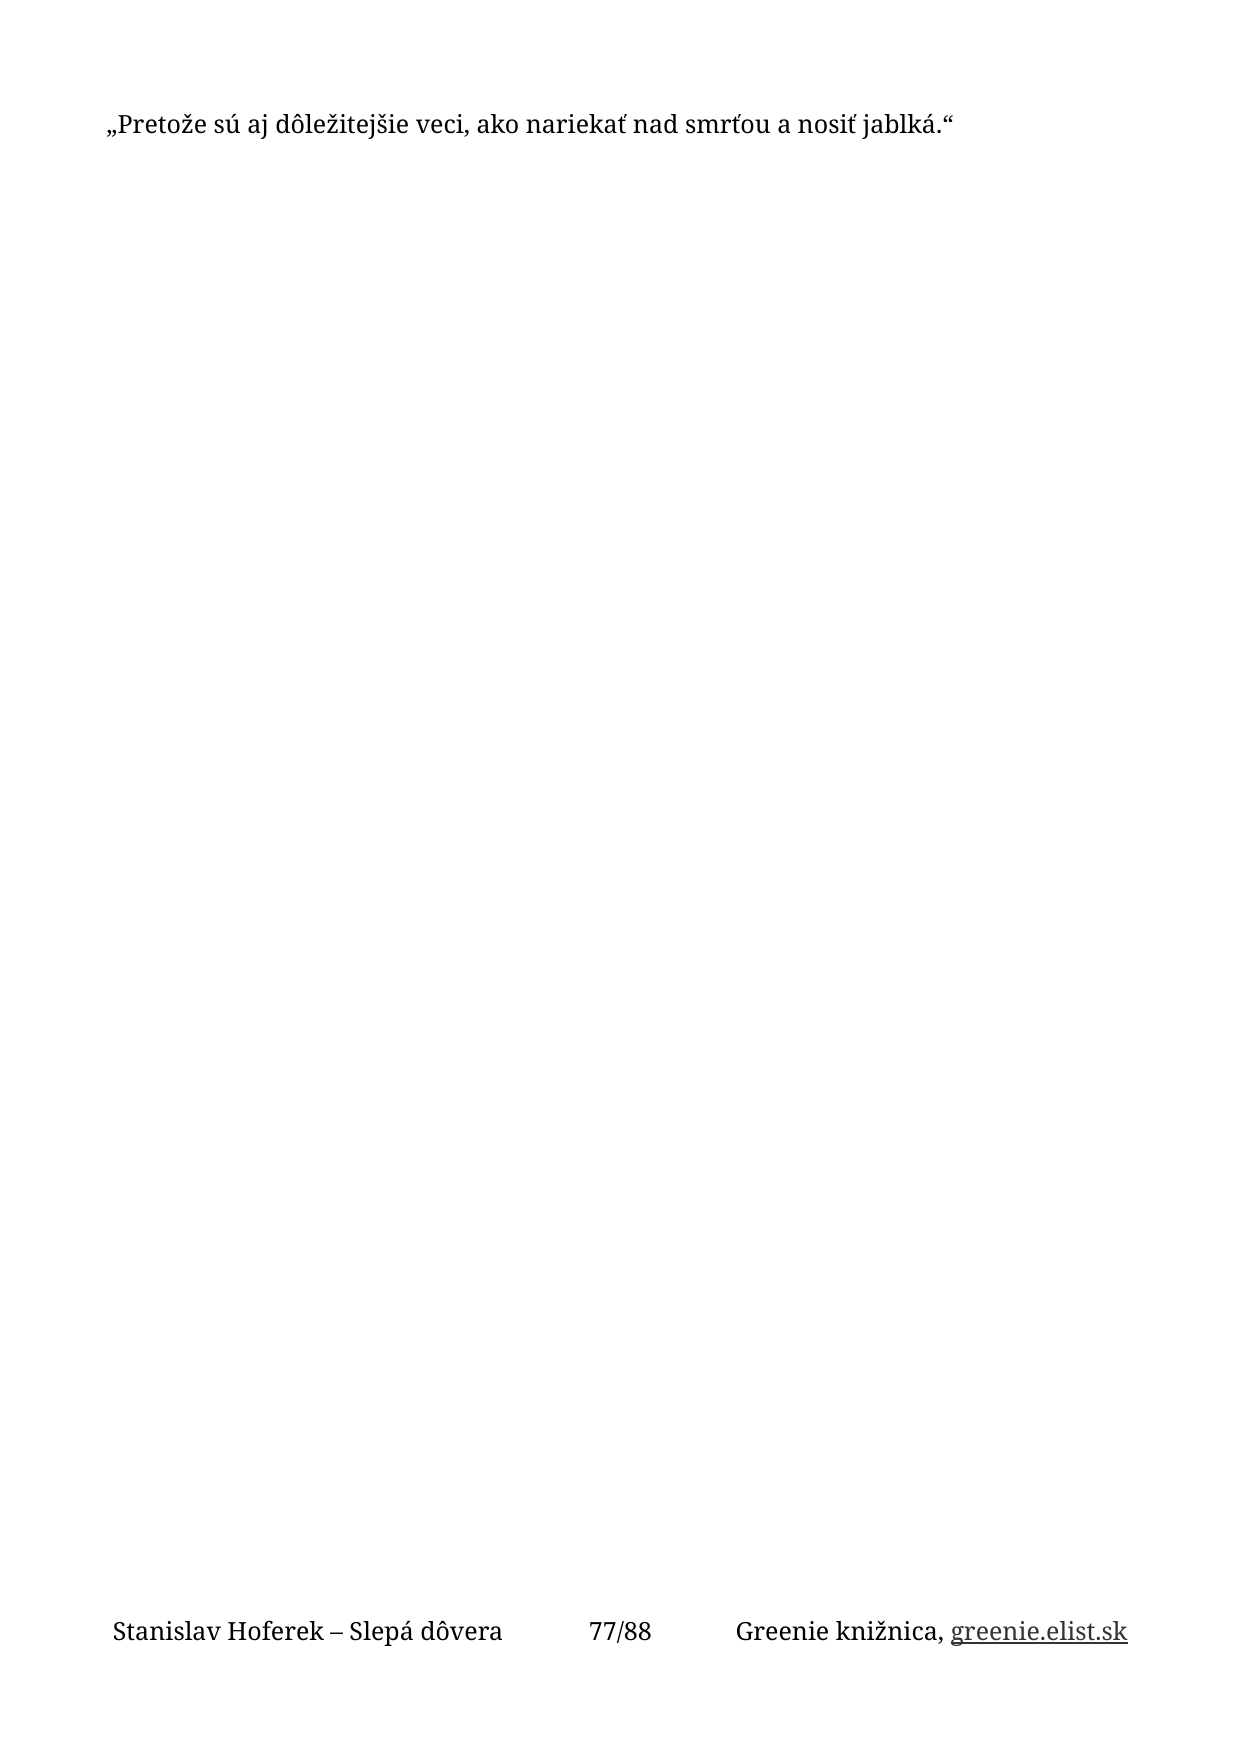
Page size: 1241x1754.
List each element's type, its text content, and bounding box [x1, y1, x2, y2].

text „Pretože sú aj dôležitejšie veci, ako nariekať nad smrťou a nosiť jablká.“ [106, 106, 1134, 140]
